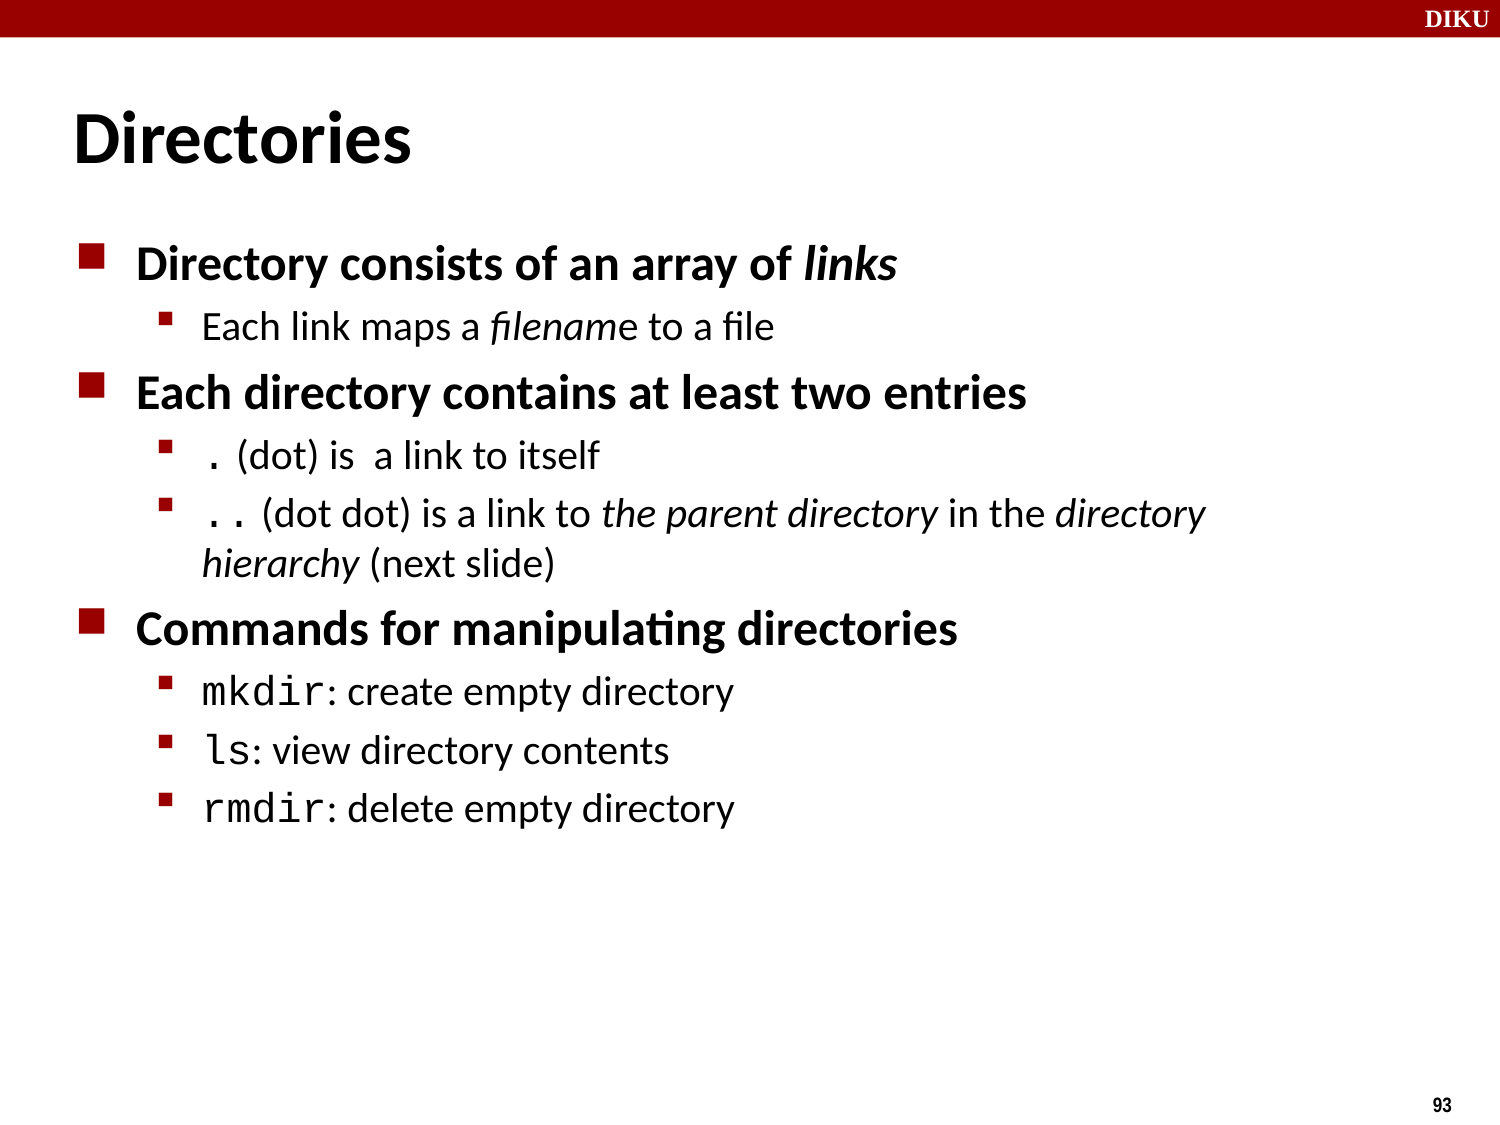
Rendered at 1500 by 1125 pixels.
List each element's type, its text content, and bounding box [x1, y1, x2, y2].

text_box Directories [58, 71, 1304, 197]
text_box Directory consists of an array of links Each link maps a filename to a file Each directory contains at least two entries . (dot) is a link to itself .. (dot dot) is a link to the parent directory in the directory hierarchy (next slide) Commands for manipulating directories mkdir: create empty directory ls: view directory contents rmdir: delete empty directory [65, 223, 1361, 1039]
